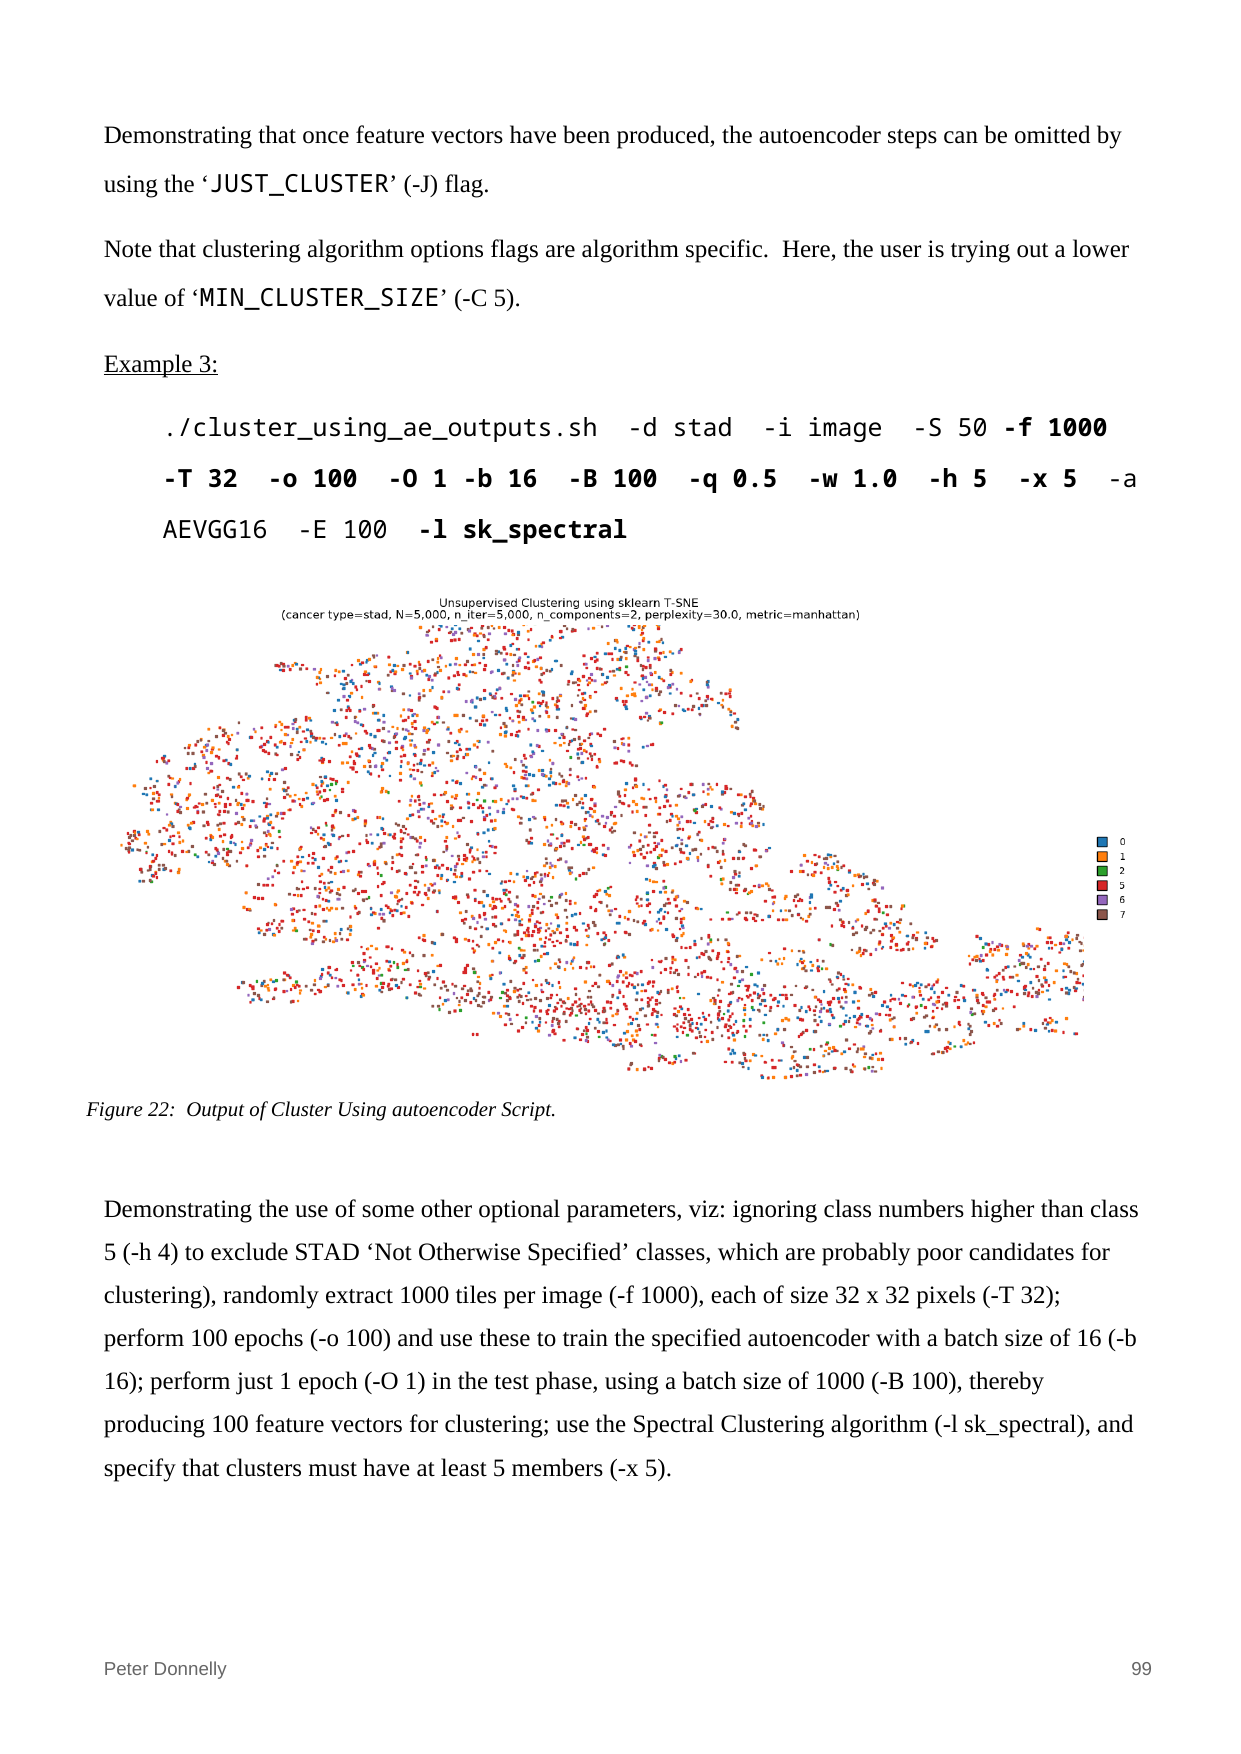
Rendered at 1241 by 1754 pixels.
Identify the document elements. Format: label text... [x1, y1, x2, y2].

text Figure 22: Output of Cluster Using autoencoder Script. [86, 1097, 1164, 1121]
text Demonstrating the use of some other optional parameters, viz: ignoring class numbers higher than class 5 (-h 4) to exclude STAD ‘Not Otherwise Specified’ classes, which are probably poor candidates for clustering), randomly extract 1000 tiles per image (-f 1000), each of size 32 x 32 pixels (-T 32); perform 100 epochs (-o 100) and use these to train the specified autoencoder with a batch size of 16 (-b 16); perform just 1 epoch (-O 1) in the test phase, using a batch size of 1000 (-B 100), thereby producing 100 feature vectors for clustering; use the Spectral Clustering algorithm (-l sk_spectral), and specify that clusters must have at least 5 members (-x 5). [103, 1121, 1146, 1481]
picture [103, 584, 1147, 1097]
text ./cluster_using_ae_outputs.sh -d stad -i image -S 50 -f 1000 -T 32 -o 100 -O 1 -b 16 -B 100 -q 0.5 -w 1.0 -h 5 -x 5 -a AEVGG16 -E 100 -l sk_spectral [162, 409, 1146, 546]
text Example 3: [103, 349, 1146, 377]
text Demonstrating that once feature vectors have been produced, the autoencoder steps can be omitted by using the ‘JUST_CLUSTER’ (-J) flag. [103, 120, 1146, 199]
text Note that clustering algorithm options flags are algorithm specific. Here, the user is trying out a lower value of ‘MIN_CLUSTER_SIZE’ (-C 5). [103, 234, 1146, 314]
